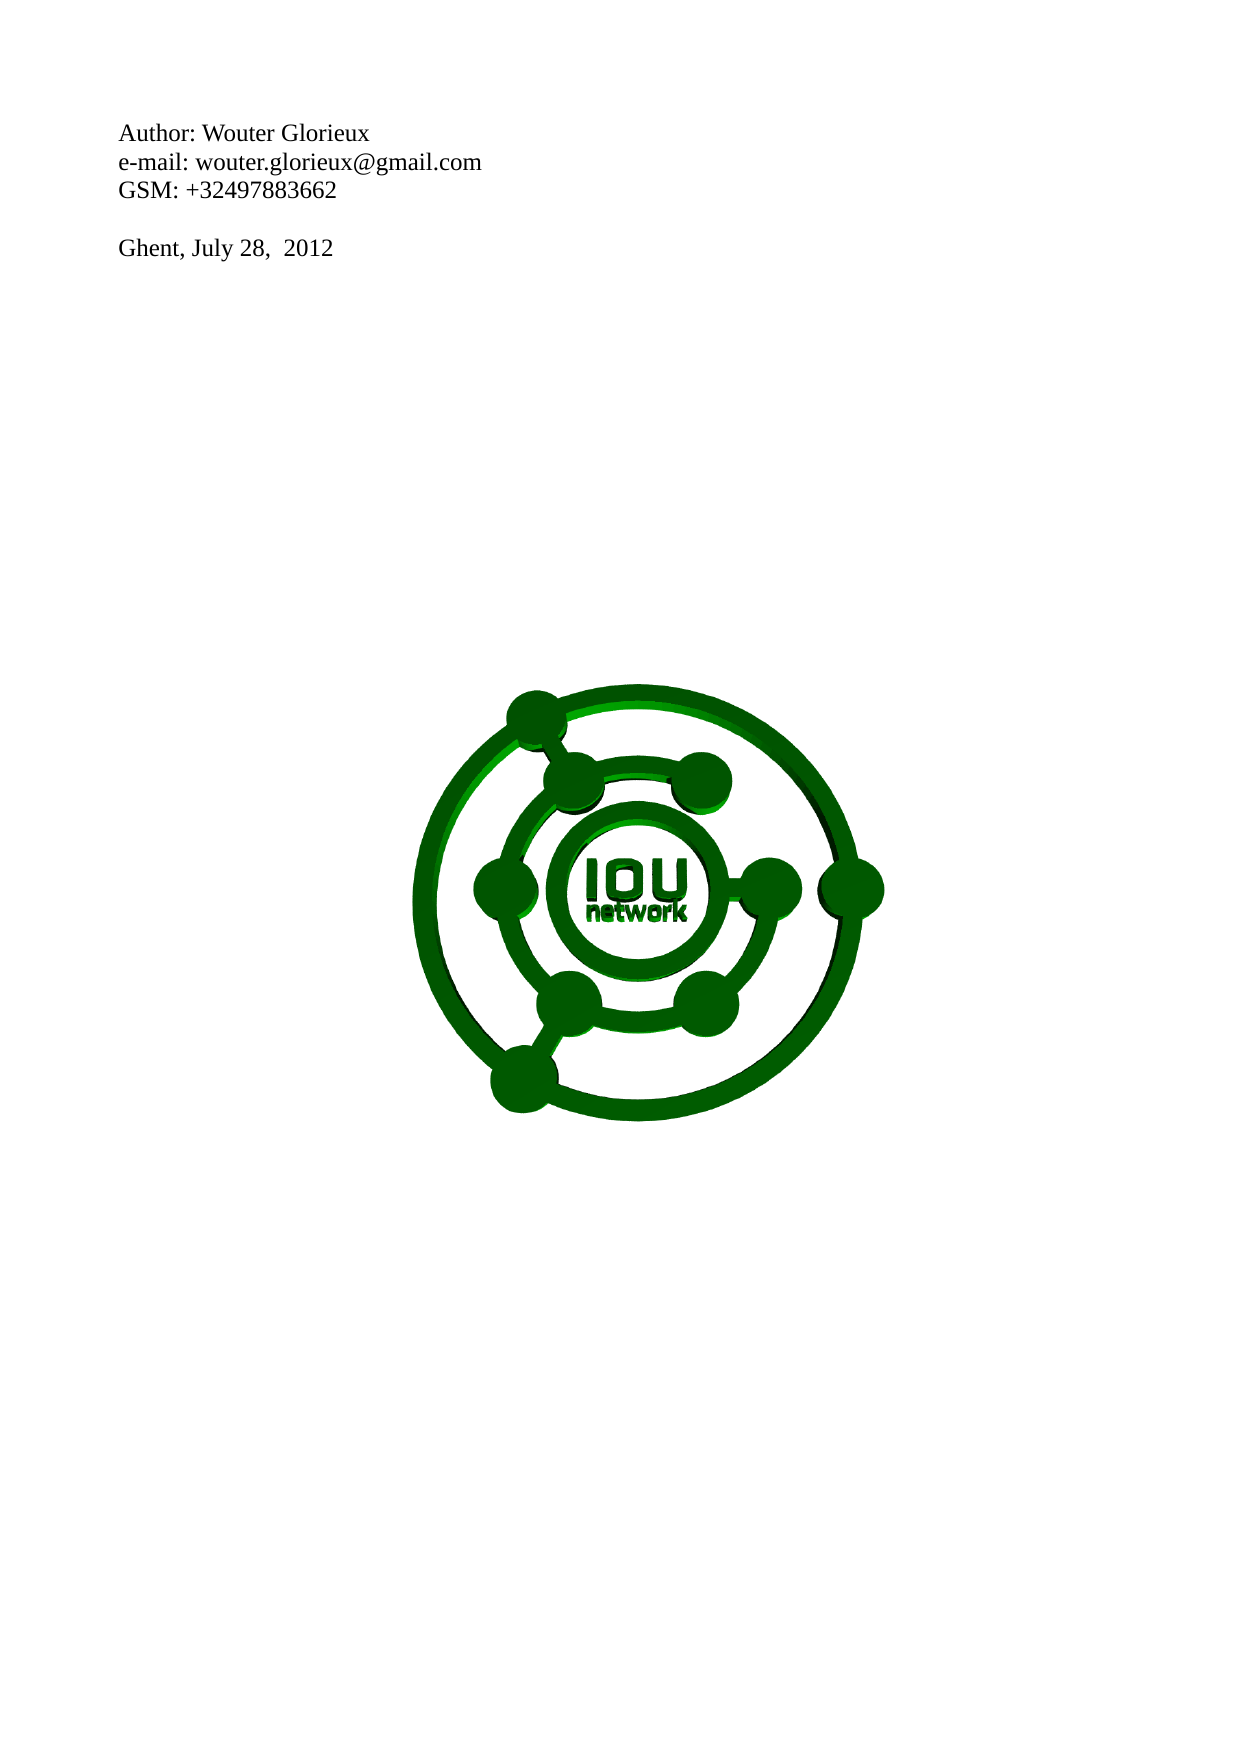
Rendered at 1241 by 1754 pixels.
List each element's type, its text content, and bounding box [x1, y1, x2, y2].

text GSM: +32497883662 [118, 176, 1122, 204]
text Ghent, July 28, 2012 [118, 233, 1122, 262]
text Author: Wouter Glorieux [118, 118, 1122, 147]
text e-mail: wouter.glorieux@gmail.com [118, 147, 1122, 176]
picture [118, 502, 1157, 1282]
